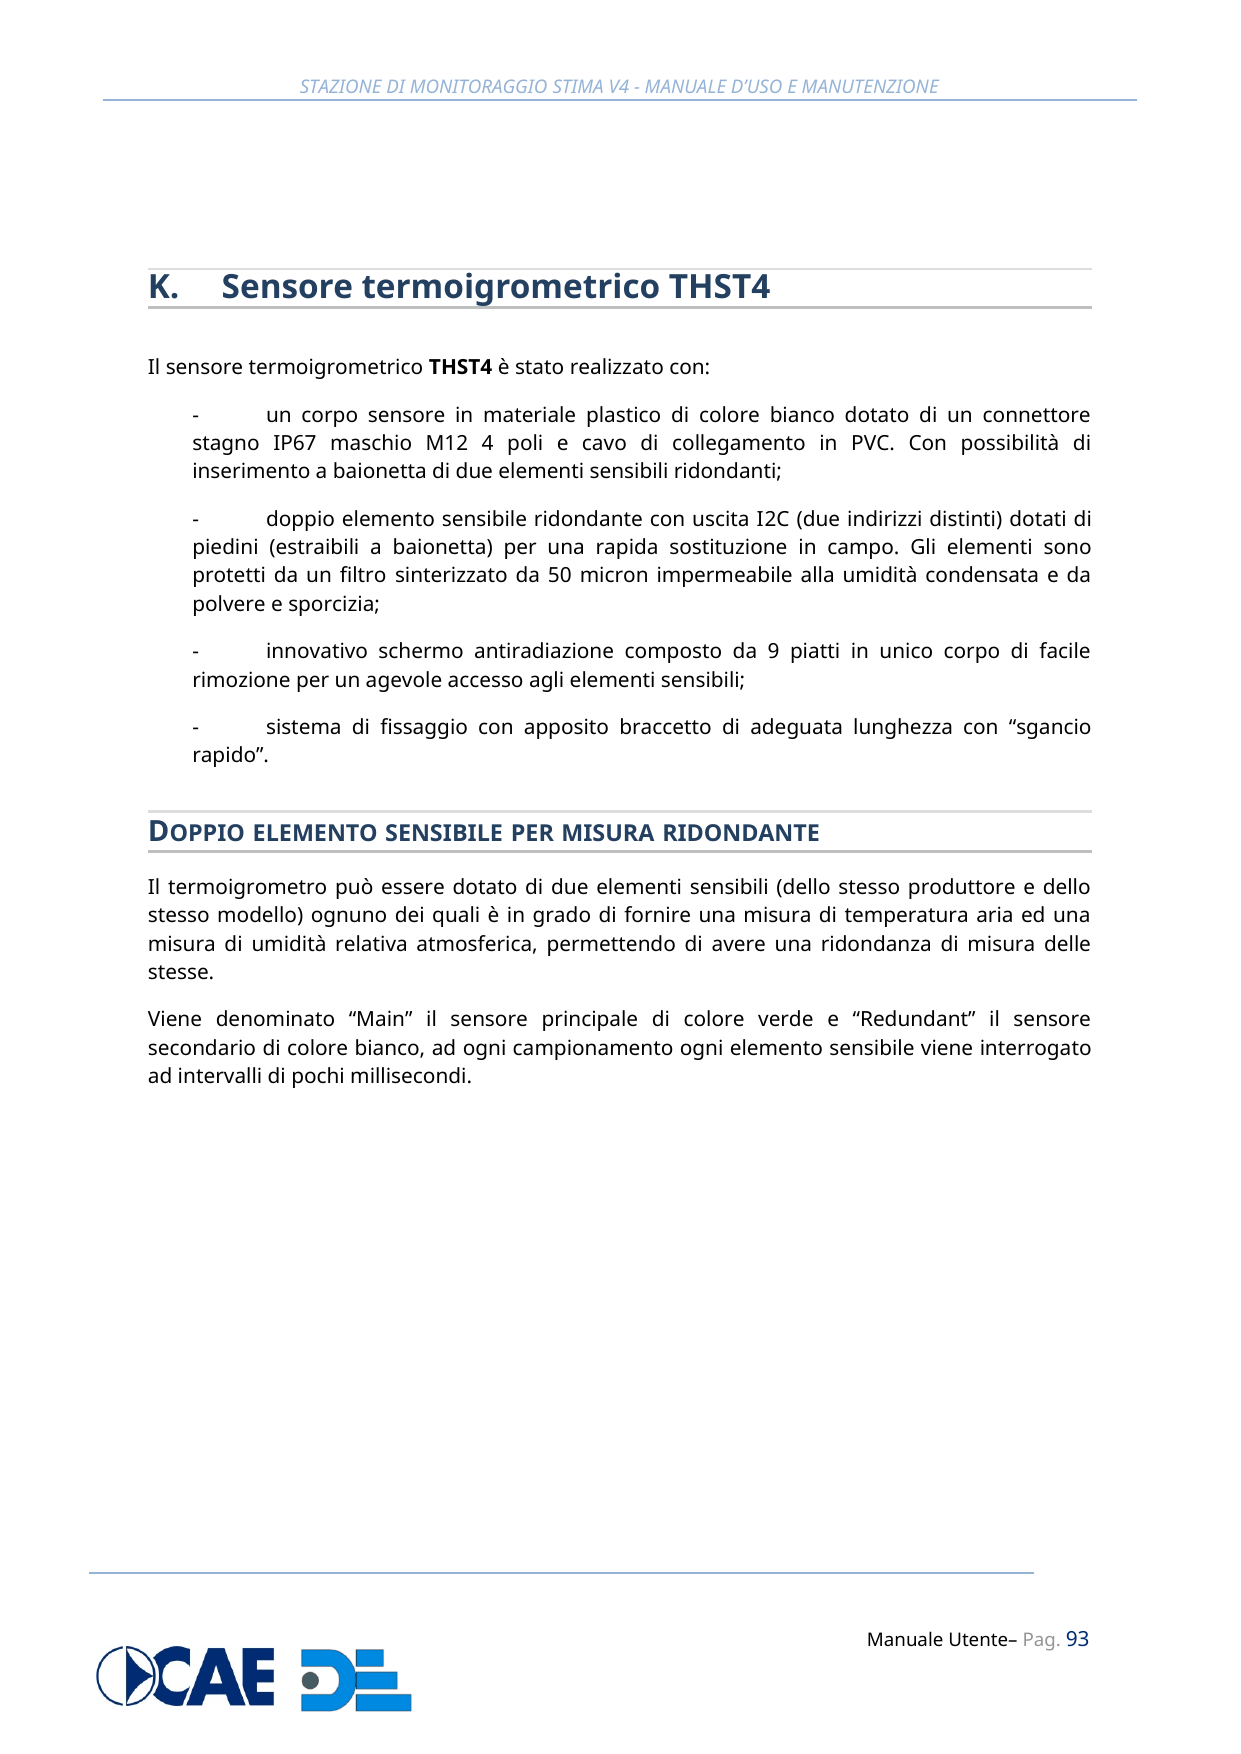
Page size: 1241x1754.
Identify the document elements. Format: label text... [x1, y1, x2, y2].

list doppio elemento sensibile ridondante con uscita I2C (due indirizzi distinti) dotati di piedini (estraibili a baionetta) per una rapida sostituzione in campo. Gli elementi sono protetti da un filtro sinterizzato da 50 micron impermeabile alla umidità condensata e da polvere e sporcizia; [192, 504, 1092, 617]
text Viene denominato “Main” il sensore principale di colore verde e “Redundant” il sensore secondario di colore bianco, ad ogni campionamento ogni elemento sensibile viene interrogato ad intervalli di pochi millisecondi. [148, 1004, 1092, 1090]
list innovativo schermo antiradiazione composto da 9 piatti in unico corpo di facile rimozione per un agevole accesso agli elementi sensibili; [192, 636, 1092, 693]
list sistema di fissaggio con apposito braccetto di adeguata lunghezza con “sgancio rapido”. [192, 712, 1092, 769]
list un corpo sensore in materiale plastico di colore bianco dotato di un connettore stagno IP67 maschio M12 4 poli e cavo di collegamento in PVC. Con possibilità di inserimento a baionetta di due elementi sensibili ridondanti; [192, 400, 1092, 485]
text Il sensore termoigrometrico THST4 è stato realizzato con: [148, 352, 1092, 381]
list Sensore termoigrometrico THST4 [148, 270, 1092, 306]
subtitle Doppio elemento sensibile per misura ridondante [148, 813, 1092, 850]
text Il termoigrometro può essere dotato di due elementi sensibili (dello stesso produttore e dello stesso modello) ognuno dei quali è in grado di fornire una misura di temperatura aria ed una misura di umidità relativa atmosferica, permettendo di avere una ridondanza di misura delle stesse. [148, 872, 1092, 986]
